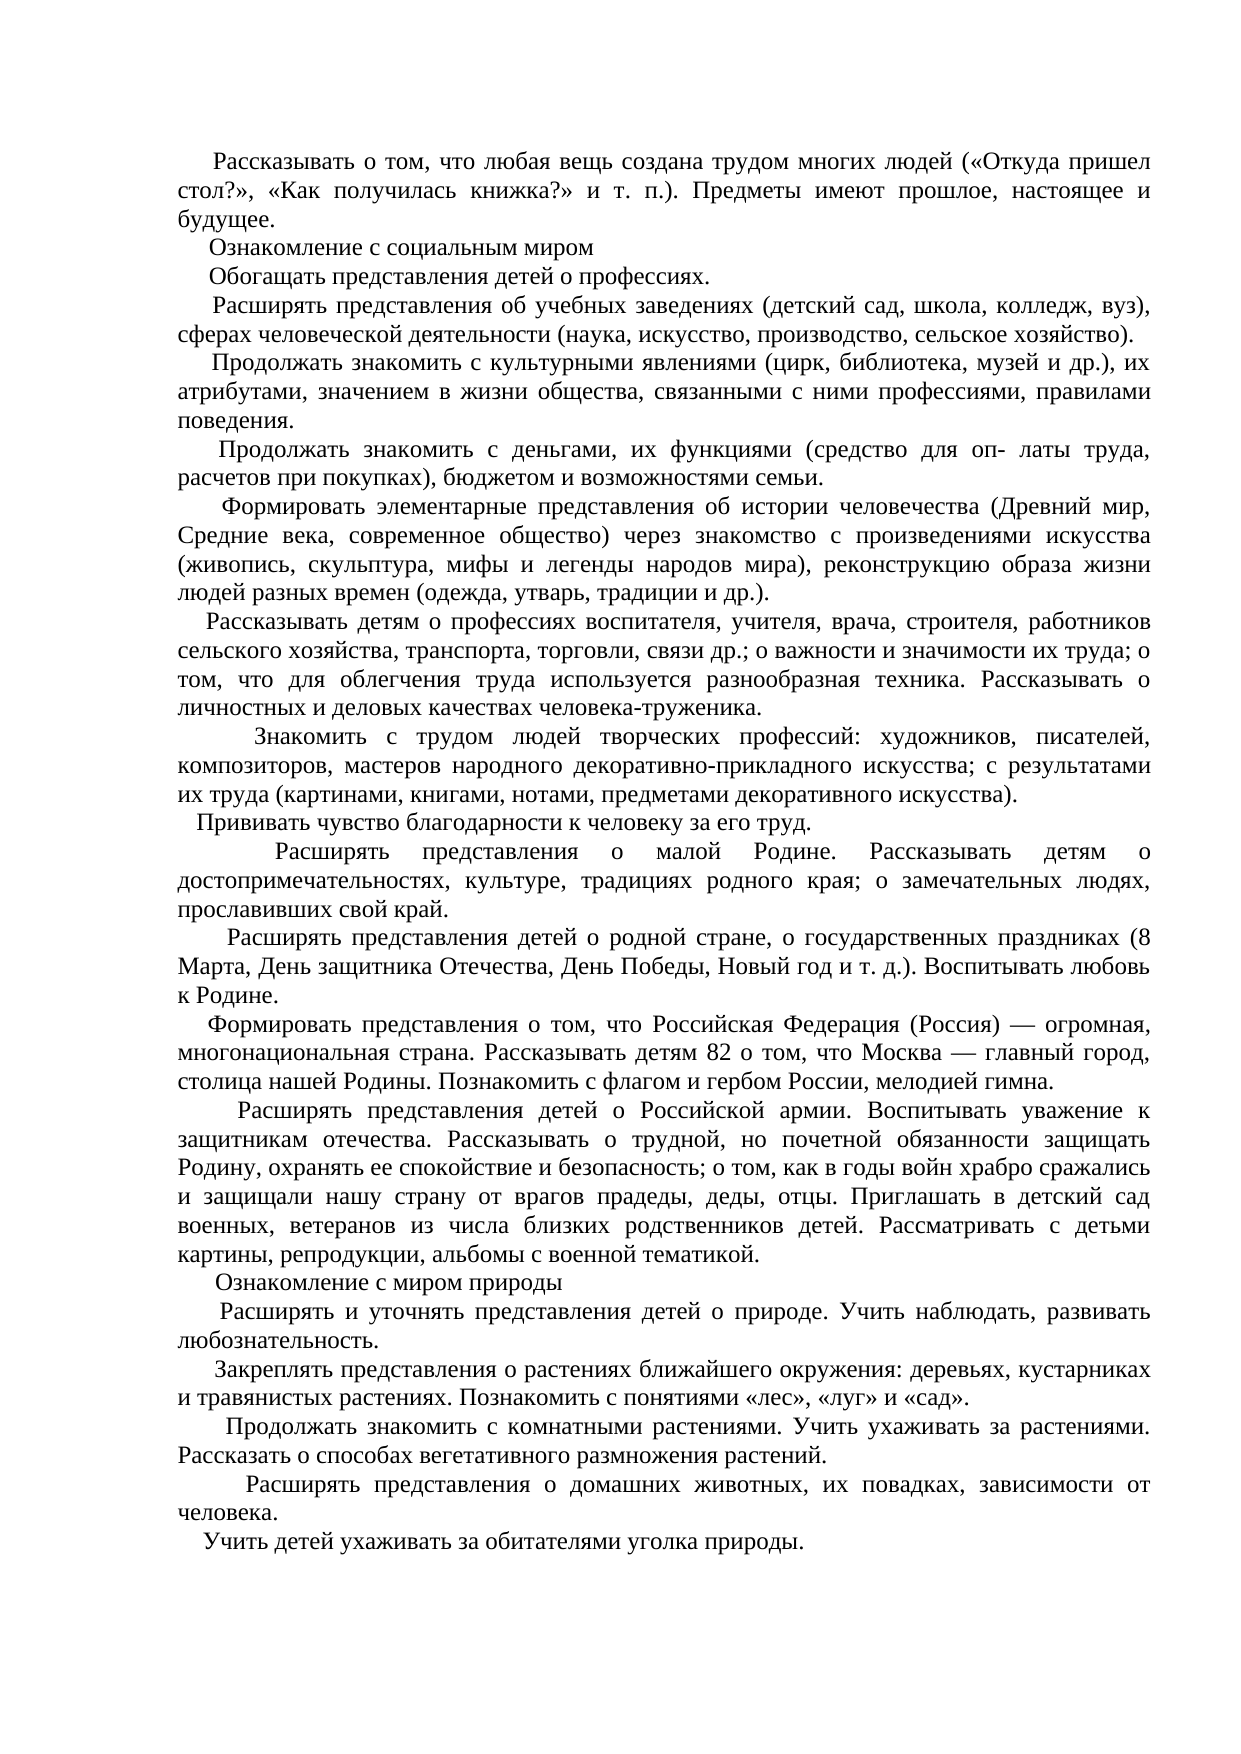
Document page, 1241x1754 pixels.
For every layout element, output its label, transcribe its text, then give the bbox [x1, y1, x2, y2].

text Прививать чувство благодарности к человеку за его труд. [177, 807, 1152, 836]
text Расширять представления о малой Родине. Рассказывать детям о достопримечательностях, культуре, традициях родного края; о замечательных людях, прославивших свой край. [177, 836, 1152, 922]
text Обогащать представления детей о профессиях. [177, 261, 1152, 290]
text Расширять представления детей о родной стране, о государственных праздниках (8 Марта, День защитника Отечества, День Победы, Новый год и т. д.). Воспитывать любовь к Родине. [177, 922, 1152, 1009]
text Ознакомление с социальным миром [177, 232, 1152, 261]
text Продолжать знакомить с культурными явлениями (цирк, библиотека, музей и др.), их атрибутами, значением в жизни общества, связанными с ними профессиями, правилами поведения. [177, 347, 1152, 434]
text Ознакомление с миром природы [177, 1267, 1152, 1296]
text Формировать элементарные представления об истории человечества (Древний мир, Средние века, современное общество) через знакомство с произведениями искусства (живопись, скульптура, мифы и легенды народов мира), реконструкцию образа жизни людей разных времен (одежда, утварь, традиции и др.). [177, 491, 1152, 606]
text Рассказывать о том, что любая вещь создана трудом многих людей («Откуда пришел стол?», «Как получилась книжка?» и т. п.). Предметы имеют прошлое, настоящее и будущее. [177, 146, 1152, 232]
text Расширять представления об учебных заведениях (детский сад, школа, колледж, вуз), сферах человеческой деятельности (наука, искусство, производство, сельское хозяйство). [177, 290, 1152, 347]
text Знакомить с трудом людей творческих профессий: художников, писателей, композиторов, мастеров народного декоративно-прикладного искусства; с результатами их труда (картинами, книгами, нотами, предметами декоративного искусства). [177, 721, 1152, 807]
text Продолжать знакомить с деньгами, их функциями (средство для оп- латы труда, расчетов при покупках), бюджетом и возможностями семьи. [177, 434, 1152, 491]
text Учить детей ухаживать за обитателями уголка природы. [177, 1526, 1152, 1555]
text Рассказывать детям о профессиях воспитателя, учителя, врача, строителя, работников сельского хозяйства, транспорта, торговли, связи др.; о важности и значимости их труда; о том, что для облегчения труда используется разнообразная техника. Рассказывать о личностных и деловых качествах человека-труженика. [177, 606, 1152, 721]
text Закреплять представления о растениях ближайшего окружения: деревьях, кустарниках и травянистых растениях. Познакомить с понятиями «лес», «луг» и «сад». [177, 1354, 1152, 1411]
text Формировать представления о том, что Российская Федерация (Россия) — огромная, многонациональная страна. Рассказывать детям 82 о том, что Москва — главный город, столица нашей Родины. Познакомить с флагом и гербом России, мелодией гимна. [177, 1009, 1152, 1095]
text Расширять представления о домашних животных, их повадках, зависимости от человека. [177, 1469, 1152, 1526]
text Расширять и уточнять представления детей о природе. Учить наблюдать, развивать любознательность. [177, 1296, 1152, 1354]
text Продолжать знакомить с комнатными растениями. Учить ухаживать за растениями. Рассказать о способах вегетативного размножения растений. [177, 1411, 1152, 1469]
text Расширять представления детей о Российской армии. Воспитывать уважение к защитникам отечества. Рассказывать о трудной, но почетной обязанности защищать Родину, охранять ее спокойствие и безопасность; о том, как в годы войн храбро сражались и защищали нашу страну от врагов прадеды, деды, отцы. Приглашать в детский сад военных, ветеранов из числа близких родственников детей. Рассматривать с детьми картины, репродукции, альбомы с военной тематикой. [177, 1095, 1152, 1267]
